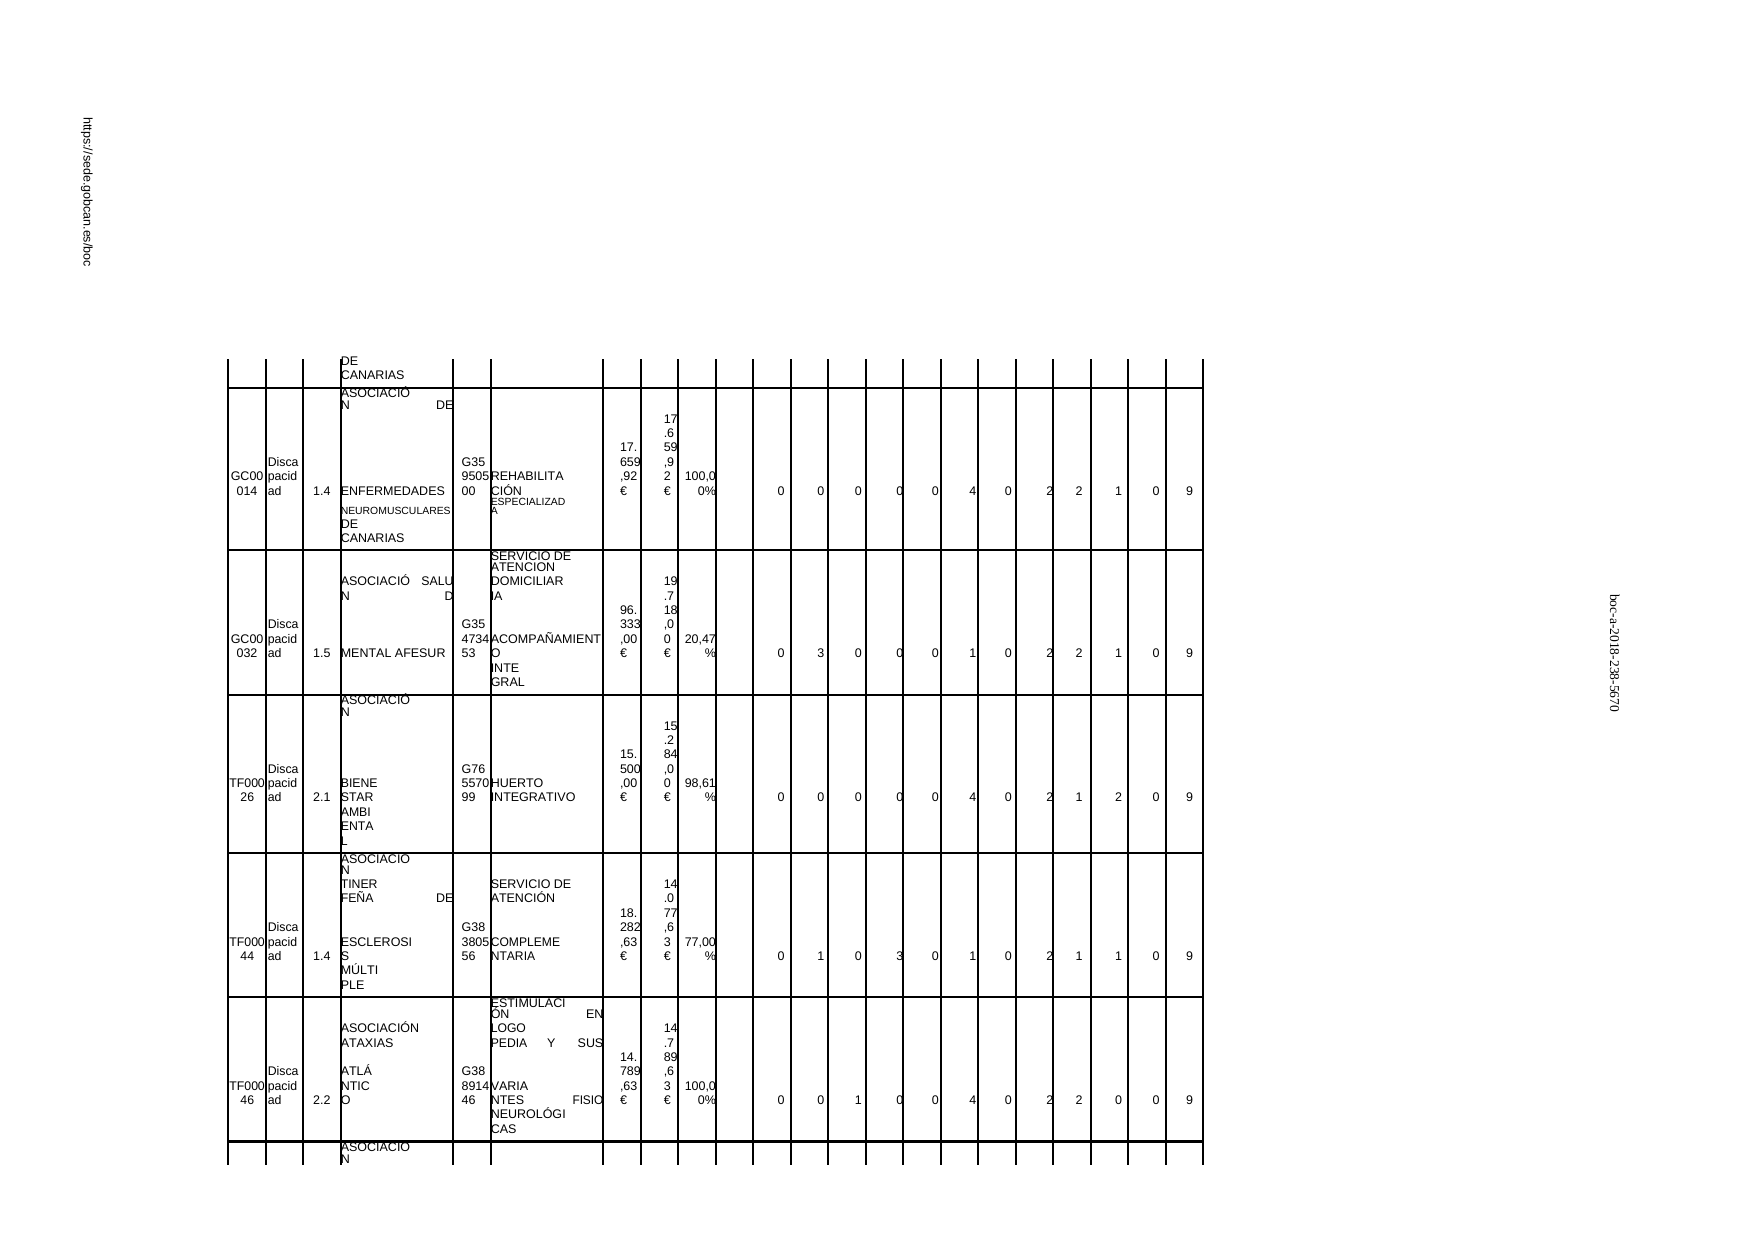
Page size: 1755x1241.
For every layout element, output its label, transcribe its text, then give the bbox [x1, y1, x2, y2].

table_cell 0 [904, 877, 940, 963]
table_cell [1204, 1107, 1241, 1136]
table_cell [867, 963, 902, 992]
table_cell 0 [1129, 1021, 1165, 1107]
table_header [716, 354, 753, 359]
table_cell [267, 498, 302, 517]
table_cell 0 [754, 877, 790, 963]
table_cell [979, 963, 1015, 992]
table_cell [979, 359, 1015, 382]
table_cell [492, 517, 528, 546]
table_header [791, 354, 828, 359]
table_cell 0 [829, 718, 865, 804]
table_cell [754, 551, 790, 574]
table_cell [1204, 1136, 1241, 1140]
table_cell [1017, 696, 1052, 718]
table_cell [867, 1136, 902, 1140]
table_cell [604, 517, 640, 546]
table_cell [1167, 1143, 1202, 1165]
table_header [1091, 354, 1128, 359]
table_cell [1129, 1136, 1165, 1140]
table_cell [829, 689, 865, 693]
table_cell HUERTO INTEGRATIVO [492, 718, 602, 804]
table_cell [642, 498, 677, 517]
table_cell [342, 848, 416, 852]
table_cell [1167, 848, 1202, 852]
table_cell SUS [566, 1021, 602, 1050]
table_cell [304, 854, 340, 877]
table_cell 0 [979, 574, 1015, 660]
table_cell [717, 411, 752, 498]
table_cell [792, 551, 827, 574]
table_cell [867, 517, 902, 546]
table_cell [679, 389, 715, 411]
table_header [866, 354, 903, 359]
table_cell [979, 848, 1015, 852]
table_cell 1 [942, 574, 977, 660]
table_cell [416, 689, 452, 693]
table_cell [1204, 1140, 1241, 1165]
table_cell [416, 992, 452, 996]
table_cell [528, 660, 566, 689]
table_cell [342, 1107, 378, 1136]
table_header [641, 354, 678, 359]
table_cell [566, 1107, 602, 1136]
table_cell [566, 992, 602, 996]
table_cell [1017, 992, 1052, 996]
table_header [528, 354, 566, 359]
table_cell [717, 718, 752, 804]
table_cell [942, 517, 977, 546]
table_cell [304, 963, 340, 992]
table_cell [528, 696, 566, 718]
table_cell [717, 382, 752, 387]
table_cell [679, 382, 715, 387]
table_header https://sede.gobcan.es/boc [81, 117, 118, 271]
table_cell [1092, 1107, 1127, 1136]
table_cell [528, 382, 566, 387]
table_cell [566, 1136, 602, 1140]
table_cell [304, 498, 340, 517]
table_cell [267, 389, 302, 411]
table_cell [754, 998, 790, 1021]
table_cell [717, 848, 752, 852]
table_cell DE [416, 389, 452, 411]
table_cell Discapacidad [267, 574, 302, 660]
table_cell [679, 992, 715, 996]
table_cell GC00014 [229, 411, 265, 498]
table_cell [528, 805, 566, 848]
table_cell [979, 517, 1015, 546]
table_cell [1204, 689, 1241, 693]
table_cell [492, 382, 528, 387]
table_cell 1 [1092, 574, 1127, 660]
table_cell [566, 848, 602, 852]
table_cell [942, 696, 977, 718]
table_cell 9 [1167, 411, 1202, 498]
table_cell [1204, 517, 1241, 546]
table_cell [754, 498, 790, 517]
table_cell [942, 1136, 977, 1140]
table_cell ENFERMEDADES [342, 411, 452, 498]
table_cell [1129, 1107, 1165, 1136]
table_cell [867, 805, 902, 848]
table_cell [604, 992, 640, 996]
table_cell [1167, 854, 1202, 877]
table_cell [642, 689, 677, 693]
table_cell [342, 689, 416, 693]
table_cell [754, 517, 790, 546]
table_cell FISIO [566, 1050, 602, 1107]
table_cell [642, 998, 677, 1021]
table_cell [1129, 389, 1165, 411]
table_cell 2 [1054, 1021, 1090, 1107]
table_cell TF00026 [229, 718, 265, 804]
table_cell [904, 498, 940, 517]
table_header [978, 354, 1016, 359]
table_header [1203, 354, 1241, 359]
table_cell 0 [754, 574, 790, 660]
table_cell [754, 696, 790, 718]
table_cell [1204, 1021, 1241, 1050]
table_cell [1204, 848, 1241, 852]
table_cell [1129, 992, 1165, 996]
table_cell [679, 805, 715, 848]
table_cell 1.4 [304, 411, 340, 498]
table_cell 0 [829, 411, 865, 498]
table_cell [304, 992, 340, 996]
table_cell [342, 660, 378, 689]
table_cell [829, 696, 865, 718]
table_cell [1092, 660, 1127, 689]
table_header [1166, 354, 1203, 359]
table_cell 19.718,00 € [642, 574, 677, 660]
table_cell [1204, 660, 1241, 689]
table_cell [304, 382, 340, 387]
table_cell [492, 854, 528, 877]
table_cell [867, 1107, 902, 1136]
table_cell [792, 805, 827, 848]
table_cell ASOCIACIÓN [342, 1143, 416, 1165]
table_cell [1092, 998, 1127, 1021]
table_cell [904, 689, 940, 693]
table_cell [979, 1136, 1015, 1140]
table_cell [378, 805, 416, 848]
table_cell [717, 498, 752, 517]
table_cell [642, 805, 677, 848]
table_cell [642, 1107, 677, 1136]
table_cell [942, 689, 977, 693]
table_cell [1092, 551, 1127, 574]
table_cell 1.5 [304, 574, 340, 660]
table_cell [604, 660, 640, 689]
table_cell [566, 906, 602, 963]
table_cell [1054, 854, 1090, 877]
table_cell [754, 963, 790, 992]
table_cell [679, 1136, 715, 1140]
table_cell [904, 389, 940, 411]
table_cell 0 [792, 1021, 827, 1107]
table_cell [679, 660, 715, 689]
table_cell [267, 551, 302, 574]
table_cell [1204, 996, 1241, 1021]
table_cell 2.1 [304, 718, 340, 804]
table_cell [454, 689, 490, 693]
table_cell [378, 1050, 416, 1107]
table_cell 0 [904, 1021, 940, 1107]
table_cell [829, 1136, 865, 1140]
table_cell [754, 359, 790, 382]
table_cell [904, 1136, 940, 1140]
table_cell [717, 359, 752, 382]
table_cell [642, 389, 677, 411]
table_cell [378, 660, 416, 689]
table_cell 15.500,00 € [604, 718, 640, 804]
table_cell [1204, 992, 1241, 996]
table_cell [229, 359, 265, 382]
table_cell [829, 854, 865, 877]
table_cell 0 [829, 877, 865, 963]
table_cell [979, 1143, 1015, 1165]
table_cell ASOCIACIÓN [342, 574, 416, 603]
table_cell [416, 1143, 452, 1165]
table_cell [867, 551, 902, 574]
table_cell [229, 660, 265, 689]
table_cell [1092, 359, 1127, 382]
table_cell MENTAL AFESUR [342, 603, 452, 660]
table_cell [867, 696, 902, 718]
table_cell [754, 1107, 790, 1136]
table_cell 1 [792, 877, 827, 963]
table_cell [904, 382, 940, 387]
table_cell [1054, 696, 1090, 718]
table_header [678, 354, 716, 359]
table_cell [679, 998, 715, 1021]
table_cell [717, 877, 752, 906]
table_cell [1017, 854, 1052, 877]
table_cell G35950500 [454, 411, 490, 498]
table_cell [1054, 498, 1090, 517]
table_cell [229, 1107, 265, 1136]
table_cell NEUROMUSCULARES [342, 498, 452, 517]
table_header [941, 354, 978, 359]
table_cell [566, 359, 602, 382]
table_cell [528, 854, 566, 877]
table_cell [679, 551, 715, 574]
table_cell [1054, 389, 1090, 411]
table_cell [1092, 696, 1127, 718]
table_cell 0 [792, 411, 827, 498]
table_cell [229, 998, 265, 1021]
table_cell SERVICIO DE ATENCIÓN [492, 877, 602, 906]
table_cell [904, 998, 940, 1021]
table_cell Y [528, 1021, 566, 1050]
table_cell [342, 382, 416, 387]
table_cell [566, 689, 602, 693]
table_cell [942, 998, 977, 1021]
table_cell ESPECIALIZADA [492, 498, 566, 517]
table_cell [754, 854, 790, 877]
table_cell [304, 359, 340, 382]
table_cell [454, 359, 490, 382]
table_cell [1167, 498, 1202, 517]
table_cell [492, 389, 528, 411]
table_cell [679, 696, 715, 718]
table_cell G35473453 [454, 574, 490, 660]
table_cell [792, 963, 827, 992]
table_cell [1017, 848, 1052, 852]
table_cell GC00032 [229, 574, 265, 660]
table_cell [904, 517, 940, 546]
table_cell [1129, 689, 1165, 693]
table_cell [1017, 1107, 1052, 1136]
table_cell [1017, 1136, 1052, 1140]
table_cell [1204, 963, 1241, 992]
table_cell 20,47% [679, 574, 715, 660]
table_cell [1167, 551, 1202, 574]
table_cell [942, 848, 977, 852]
table_cell [829, 992, 865, 996]
table_cell [1129, 805, 1165, 848]
table_cell [829, 551, 865, 574]
table_cell [229, 498, 265, 517]
table_cell [528, 359, 566, 382]
table_cell [454, 696, 490, 718]
table_cell [528, 689, 566, 693]
table_cell 15.284,00 € [642, 718, 677, 804]
table_cell [378, 998, 416, 1021]
table_cell [642, 848, 677, 852]
table_cell [304, 1136, 340, 1140]
table_cell [304, 660, 340, 689]
table_cell [867, 854, 902, 877]
table_cell [942, 854, 977, 877]
table_cell 0 [754, 718, 790, 804]
table_cell 3 [867, 877, 902, 963]
table_cell [792, 1136, 827, 1140]
table_cell [679, 689, 715, 693]
table_cell [604, 1136, 640, 1140]
table_cell [528, 1143, 566, 1165]
table_cell ATLÁNTICO [342, 1050, 378, 1107]
table_cell [942, 660, 977, 689]
table_cell [492, 359, 528, 382]
table_cell [454, 660, 490, 689]
table_cell [1204, 1050, 1241, 1107]
table_cell [416, 963, 452, 992]
table_cell [416, 1107, 452, 1136]
table_cell [416, 517, 452, 546]
table_cell G38891446 [454, 1021, 490, 1107]
table_cell [566, 498, 602, 517]
table_cell [754, 1136, 790, 1140]
table_cell 9 [1167, 1021, 1202, 1107]
table_cell [904, 854, 940, 877]
table_cell 0 [1129, 574, 1165, 660]
table_cell [454, 854, 490, 877]
table_cell [229, 696, 265, 718]
table_cell [642, 660, 677, 689]
table_cell [454, 805, 490, 848]
table_cell [304, 1143, 340, 1165]
table_cell ESCLEROSIS [342, 906, 416, 963]
table_cell 0 [867, 1021, 902, 1107]
table_cell [1204, 411, 1241, 498]
table_cell [267, 992, 302, 996]
table_cell [904, 1107, 940, 1136]
table_cell [754, 389, 790, 411]
table_cell 9 [1167, 718, 1202, 804]
table_cell [979, 992, 1015, 996]
table_cell [717, 696, 752, 718]
table_header [903, 354, 941, 359]
table_cell [1129, 660, 1165, 689]
table_cell [267, 1107, 302, 1136]
table_cell [942, 1143, 977, 1165]
table_cell 14.789,63 € [604, 1021, 640, 1107]
table_cell 4 [942, 718, 977, 804]
table_cell [642, 854, 677, 877]
table_cell [492, 992, 566, 996]
table_cell [642, 992, 677, 996]
table_cell [1092, 992, 1127, 996]
table_cell 2 [1017, 718, 1052, 804]
table_cell [304, 848, 340, 852]
table_cell [1054, 551, 1090, 574]
table_cell 0 [1129, 718, 1165, 804]
table_cell [1204, 498, 1241, 517]
table_cell 77,00% [679, 877, 715, 963]
table_cell [604, 382, 640, 387]
table_cell [867, 998, 902, 1021]
table_cell [829, 389, 865, 411]
table_cell 9 [1167, 877, 1202, 963]
table_cell [979, 805, 1015, 848]
table_cell [867, 848, 902, 852]
table_cell SALUD [416, 574, 452, 603]
table_cell [1092, 389, 1127, 411]
table_cell [717, 963, 752, 992]
table_cell [304, 689, 340, 693]
table_cell [717, 992, 752, 996]
table_cell SERVICIO DE ATENCION [492, 551, 602, 574]
table_cell [829, 1107, 865, 1136]
table_header boc-a-2018-238-5670 [1607, 594, 1644, 721]
table_cell [566, 389, 602, 411]
table_cell [1092, 1136, 1127, 1140]
table_cell [867, 660, 902, 689]
table_cell [942, 498, 977, 517]
table_cell [717, 574, 752, 603]
table_cell [717, 906, 752, 963]
table_cell [1167, 992, 1202, 996]
table_cell [566, 382, 602, 387]
table_cell [717, 689, 752, 693]
table_cell [454, 1143, 490, 1165]
table_cell 0 [1092, 1021, 1127, 1107]
table_cell [867, 389, 902, 411]
table_cell [416, 359, 452, 382]
table_cell NEUROLÓGICAS [492, 1107, 566, 1136]
table_cell [642, 1136, 677, 1140]
table_cell 0 [829, 574, 865, 660]
table_cell [679, 848, 715, 852]
table_cell [267, 382, 302, 387]
table_cell [904, 848, 940, 852]
table_cell [229, 1143, 265, 1165]
table_cell [679, 1107, 715, 1136]
table_cell [792, 359, 827, 382]
table_cell [904, 551, 940, 574]
table_cell [604, 1107, 640, 1136]
table_cell [829, 517, 865, 546]
table_cell [1129, 848, 1165, 852]
table_cell [267, 998, 302, 1021]
table_cell [754, 848, 790, 852]
table_cell [378, 992, 416, 996]
table_cell TF00044 [229, 877, 265, 963]
table_cell Discapacidad [267, 718, 302, 804]
table_cell [267, 359, 302, 382]
table_cell [942, 1107, 977, 1136]
table_cell 0 [904, 574, 940, 660]
table_cell [1204, 877, 1241, 906]
table_header [1016, 354, 1053, 359]
table_cell [1092, 854, 1127, 877]
table_cell [717, 551, 752, 574]
table_cell 0 [904, 411, 940, 498]
table_cell 1 [829, 1021, 865, 1107]
table_cell [717, 1021, 752, 1050]
table_cell [679, 854, 715, 877]
table_cell [1167, 1107, 1202, 1136]
table_cell [229, 551, 265, 574]
table_cell [566, 963, 602, 992]
table_cell 2 [1054, 574, 1090, 660]
table_cell 96.333,00 € [604, 574, 640, 660]
table_cell [229, 848, 265, 852]
table_cell DE [416, 877, 452, 906]
table_cell COMPLEMENTARIA [492, 906, 566, 963]
table_cell [416, 906, 452, 963]
table_cell 0 [754, 1021, 790, 1107]
table_cell [1017, 498, 1052, 517]
table_cell [979, 854, 1015, 877]
table_cell 17.659,92 € [642, 411, 677, 498]
table_cell [904, 805, 940, 848]
table_cell 18.282,63 € [604, 877, 640, 963]
table_cell 17.659,92 € [604, 411, 640, 498]
table_cell [829, 848, 865, 852]
table_cell [642, 1143, 677, 1165]
table_cell [267, 689, 302, 693]
table_cell 2 [1017, 574, 1052, 660]
table_cell [1167, 382, 1202, 387]
table_cell EN [566, 998, 602, 1021]
table_cell [566, 517, 602, 546]
table_cell [942, 389, 977, 411]
table_cell [1167, 359, 1202, 382]
table_cell [1054, 805, 1090, 848]
table_cell [979, 498, 1015, 517]
table_cell [1129, 551, 1165, 574]
table_cell 4 [942, 411, 977, 498]
table_cell [416, 1136, 452, 1140]
table_cell [528, 1136, 566, 1140]
table_cell 2 [1054, 411, 1090, 498]
table_cell 1 [1092, 411, 1127, 498]
table_cell [904, 660, 940, 689]
table_cell [904, 359, 940, 382]
table_cell 0 [792, 718, 827, 804]
table_cell [267, 805, 302, 848]
table_cell [604, 389, 640, 411]
table_cell ACOMPAÑAMIENTO [492, 603, 602, 660]
table_cell REHABILITACIÓN [492, 411, 566, 498]
table_cell [979, 689, 1015, 693]
table_cell [1204, 574, 1241, 603]
table_cell [754, 382, 790, 387]
table_cell [1204, 805, 1241, 848]
table_cell [304, 696, 340, 718]
table_cell [754, 992, 790, 996]
table_cell [1054, 1136, 1090, 1140]
table_header [753, 354, 791, 359]
table_cell [1054, 660, 1090, 689]
table_cell [1017, 382, 1052, 387]
table_cell [979, 696, 1015, 718]
table_cell [604, 854, 640, 877]
table_cell [604, 805, 640, 848]
table_cell ASOCIACIÓN [342, 854, 416, 877]
table_header [603, 354, 641, 359]
table_cell 3 [792, 574, 827, 660]
table_cell [792, 689, 827, 693]
table_cell [492, 696, 528, 718]
table_cell [1204, 387, 1241, 411]
table_cell 14.789,63 € [642, 1021, 677, 1107]
table_cell [792, 1143, 827, 1165]
table_cell [1054, 963, 1090, 992]
table_cell 1 [942, 877, 977, 963]
table_cell [229, 689, 265, 693]
table_cell [492, 1143, 528, 1165]
table_cell [679, 517, 715, 546]
table_cell [1017, 1143, 1052, 1165]
table_cell [1167, 998, 1202, 1021]
table_cell [267, 1136, 302, 1140]
table_cell [717, 1107, 752, 1136]
table_cell [642, 551, 677, 574]
table_cell DOMICILIARIA [492, 574, 566, 603]
table_cell [1017, 998, 1052, 1021]
table_cell [416, 848, 452, 852]
table_cell [378, 1107, 416, 1136]
table_header [303, 354, 341, 359]
table_cell 2 [1017, 1021, 1052, 1107]
table_cell [829, 359, 865, 382]
table_cell [1204, 549, 1241, 574]
table_cell [754, 689, 790, 693]
table_cell [566, 854, 602, 877]
table_cell [904, 696, 940, 718]
table_cell [267, 660, 302, 689]
table_cell [416, 1050, 452, 1107]
table_cell [1204, 906, 1241, 963]
table_cell [904, 992, 940, 996]
table_cell [1092, 382, 1127, 387]
table_cell [1129, 498, 1165, 517]
table_cell Discapacidad [267, 1021, 302, 1107]
table_cell 0 [754, 411, 790, 498]
table_cell [904, 963, 940, 992]
table_cell [642, 696, 677, 718]
table_cell [492, 1136, 528, 1140]
table_cell [229, 992, 265, 996]
table_cell BIENESTAR [342, 718, 378, 804]
table_cell [867, 1143, 902, 1165]
table_cell [378, 718, 416, 804]
table_cell [528, 1050, 566, 1107]
table_cell [942, 551, 977, 574]
table_cell [979, 998, 1015, 1021]
table_cell [1129, 696, 1165, 718]
table_cell [1092, 517, 1127, 546]
table_cell 14.077,63 € [642, 877, 677, 963]
table_cell MÚLTIPLE [342, 963, 378, 992]
table_cell [1167, 963, 1202, 992]
table_cell AMBIENTAL [342, 805, 378, 848]
table_cell [642, 382, 677, 387]
table_cell [792, 498, 827, 517]
table_cell [792, 992, 827, 996]
table_cell [942, 963, 977, 992]
table_cell [867, 992, 902, 996]
table_cell [717, 1050, 752, 1107]
table_cell [604, 1143, 640, 1165]
table_cell [829, 805, 865, 848]
table_cell ASOCIACIÓN [342, 696, 416, 718]
table_cell [454, 517, 490, 546]
table_cell 1 [1054, 718, 1090, 804]
table_cell [416, 998, 452, 1021]
table_cell [979, 389, 1015, 411]
table_cell [454, 963, 490, 992]
table_cell [717, 389, 752, 411]
table_cell [979, 551, 1015, 574]
table_cell [1017, 517, 1052, 546]
table_cell TF00046 [229, 1021, 265, 1107]
table_cell [1054, 382, 1090, 387]
table_cell [267, 1143, 302, 1165]
table_cell [1129, 998, 1165, 1021]
table_cell 0 [867, 718, 902, 804]
table_cell [792, 854, 827, 877]
table_cell [679, 1143, 715, 1165]
table_cell [304, 551, 340, 574]
table_cell [867, 382, 902, 387]
table_cell [604, 551, 640, 574]
table_cell 98,61% [679, 718, 715, 804]
table_cell [492, 963, 528, 992]
table_header [228, 354, 266, 359]
table_header [266, 354, 303, 359]
table_cell [528, 963, 566, 992]
table_cell [942, 359, 977, 382]
table_cell [829, 1143, 865, 1165]
table_cell [1017, 359, 1052, 382]
table_cell [829, 963, 865, 992]
table_cell [1054, 848, 1090, 852]
table_cell [754, 660, 790, 689]
table_cell [604, 689, 640, 693]
table_cell [566, 660, 602, 689]
table_cell G76557099 [454, 718, 490, 804]
table_cell [1129, 1143, 1165, 1165]
table_cell [304, 517, 340, 546]
table_cell [867, 498, 902, 517]
table_cell [454, 389, 490, 411]
table_cell [1017, 689, 1052, 693]
table_cell 1 [1054, 877, 1090, 963]
table_cell VARIANTES [492, 1050, 528, 1107]
table_cell [867, 359, 902, 382]
table_cell [642, 517, 677, 546]
table_cell [1167, 660, 1202, 689]
table_cell [829, 660, 865, 689]
table_header [1128, 354, 1166, 359]
table_cell [378, 877, 416, 906]
table_header [1053, 354, 1091, 359]
table_cell [604, 498, 640, 517]
table_cell [717, 998, 752, 1021]
table_cell [1129, 359, 1165, 382]
table_cell [1204, 694, 1241, 718]
table_cell [229, 963, 265, 992]
table_cell [942, 992, 977, 996]
table_cell [229, 389, 265, 411]
table_cell [1017, 963, 1052, 992]
table_cell [416, 718, 452, 804]
table_cell [792, 389, 827, 411]
table_cell [342, 1136, 416, 1140]
table_cell [304, 805, 340, 848]
table_cell [267, 963, 302, 992]
table_cell [942, 382, 977, 387]
table_cell 0 [979, 1021, 1015, 1107]
table_cell 0 [979, 877, 1015, 963]
table_cell [378, 963, 416, 992]
table_cell [1017, 389, 1052, 411]
table_cell 0 [1129, 877, 1165, 963]
table_cell DE CANARIAS [342, 517, 416, 546]
table_cell [454, 848, 490, 852]
table_cell [1017, 660, 1052, 689]
table_cell [267, 517, 302, 546]
table_cell [829, 382, 865, 387]
table_cell [867, 689, 902, 693]
table_cell [792, 382, 827, 387]
table_cell 0 [1129, 411, 1165, 498]
table_cell [904, 1143, 940, 1165]
table_cell [1017, 805, 1052, 848]
table_cell [416, 551, 452, 574]
table_cell [1167, 1136, 1202, 1140]
table_cell [1204, 718, 1241, 804]
table_cell [267, 696, 302, 718]
table_cell [604, 848, 640, 852]
table_header [491, 354, 528, 359]
table_cell 1 [1092, 877, 1127, 963]
table_cell [829, 498, 865, 517]
table_cell [528, 848, 566, 852]
table_cell [492, 805, 528, 848]
table_cell [792, 998, 827, 1021]
table_cell 100,00% [679, 1021, 715, 1107]
table_cell [229, 382, 265, 387]
table_cell [454, 382, 490, 387]
table_cell [642, 359, 677, 382]
table_cell G38380556 [454, 877, 490, 963]
table_cell 4 [942, 1021, 977, 1107]
table_cell [416, 805, 452, 848]
table_cell 9 [1167, 574, 1202, 660]
table_cell INTEGRAL [492, 660, 528, 689]
table_cell [979, 660, 1015, 689]
table_cell [528, 517, 566, 546]
table_cell [829, 998, 865, 1021]
table_cell [717, 660, 752, 689]
table_cell [528, 389, 566, 411]
table_cell [566, 411, 602, 498]
table_cell [304, 998, 340, 1021]
table_cell [792, 696, 827, 718]
table_cell [1092, 689, 1127, 693]
table_cell [679, 359, 715, 382]
table_cell [1054, 998, 1090, 1021]
table_cell [1017, 551, 1052, 574]
table_cell [604, 963, 640, 992]
table_cell 2 [1092, 718, 1127, 804]
table_cell [416, 660, 452, 689]
table_cell [416, 382, 452, 387]
table_cell [304, 389, 340, 411]
table_cell [566, 696, 602, 718]
table_cell [604, 696, 640, 718]
table_header [416, 354, 453, 359]
table_cell [454, 1107, 490, 1136]
table_cell [1129, 382, 1165, 387]
table_cell [454, 498, 490, 517]
table_cell 0 [904, 718, 940, 804]
table_header [453, 354, 491, 359]
table_cell [1092, 848, 1127, 852]
table_header DE CANARIAS [341, 354, 416, 382]
table_cell [342, 992, 378, 996]
table_cell [1167, 696, 1202, 718]
table_cell [792, 1107, 827, 1136]
table_cell 0 [867, 411, 902, 498]
table_cell [1092, 498, 1127, 517]
table_cell [717, 603, 752, 660]
table_cell [1129, 854, 1165, 877]
table_cell 2.2 [304, 1021, 340, 1107]
table_cell LOGOPEDIA [492, 1021, 528, 1050]
table_cell [1054, 1143, 1090, 1165]
table_cell [1054, 992, 1090, 996]
table_cell TINERFEÑA [342, 877, 378, 906]
table_cell [604, 998, 640, 1021]
table_cell [566, 1143, 602, 1165]
table_cell [342, 998, 378, 1021]
table_cell [1092, 805, 1127, 848]
table_cell [416, 854, 452, 877]
table_cell [1204, 603, 1241, 660]
table_cell [717, 805, 752, 848]
table_cell Discapacidad [267, 877, 302, 963]
table_cell [1054, 359, 1090, 382]
table_cell [792, 660, 827, 689]
table_cell 100,00% [679, 411, 715, 498]
table_cell [1204, 382, 1241, 387]
table_cell [1204, 359, 1241, 382]
table_cell 0 [979, 718, 1015, 804]
table_cell 2 [1017, 877, 1052, 963]
table_cell 0 [979, 411, 1015, 498]
table_cell 2 [1017, 411, 1052, 498]
table_cell ESTIMULACIÓN [492, 998, 566, 1021]
table_cell [717, 517, 752, 546]
table_cell [979, 382, 1015, 387]
table_cell [792, 517, 827, 546]
table_cell [1054, 1107, 1090, 1136]
table_cell [679, 498, 715, 517]
table_cell [454, 992, 490, 996]
table_cell [416, 696, 452, 718]
table_cell [267, 854, 302, 877]
table_cell [454, 1136, 490, 1140]
table_cell [717, 854, 752, 877]
table_cell [1092, 963, 1127, 992]
table_cell [454, 998, 490, 1021]
table_cell [566, 574, 602, 603]
table_cell [1054, 689, 1090, 693]
table_cell [679, 963, 715, 992]
table_cell [1167, 805, 1202, 848]
table_cell [979, 1107, 1015, 1136]
table_cell [229, 517, 265, 546]
table_cell [342, 551, 378, 574]
table_cell 0 [867, 574, 902, 660]
table_cell [754, 1143, 790, 1165]
table_cell [792, 848, 827, 852]
table_cell [754, 805, 790, 848]
table_cell [229, 805, 265, 848]
table_cell ASOCIACIÓN [342, 389, 416, 411]
table_cell Discapacidad [267, 411, 302, 498]
table_cell [378, 551, 416, 574]
table_cell [1054, 517, 1090, 546]
table_cell [492, 848, 528, 852]
table_cell ASOCIACIÓN ATAXIAS [342, 1021, 452, 1050]
table_cell [1167, 517, 1202, 546]
table_cell 1.4 [304, 877, 340, 963]
table_cell [1129, 963, 1165, 992]
table_cell [566, 805, 602, 848]
table_cell [229, 1136, 265, 1140]
table_cell [1167, 689, 1202, 693]
table_cell [717, 1143, 752, 1165]
table_cell [942, 805, 977, 848]
table_cell [1129, 517, 1165, 546]
table_cell [1092, 1143, 1127, 1165]
table_cell [604, 359, 640, 382]
table_header [828, 354, 866, 359]
table_cell [1167, 389, 1202, 411]
table_cell [642, 963, 677, 992]
table_cell [229, 854, 265, 877]
table_header [566, 354, 603, 359]
table_cell [304, 1107, 340, 1136]
table_cell [717, 1136, 752, 1140]
table_cell [492, 689, 528, 693]
table_cell [1204, 852, 1241, 877]
table_cell [267, 848, 302, 852]
table_cell [454, 551, 490, 574]
